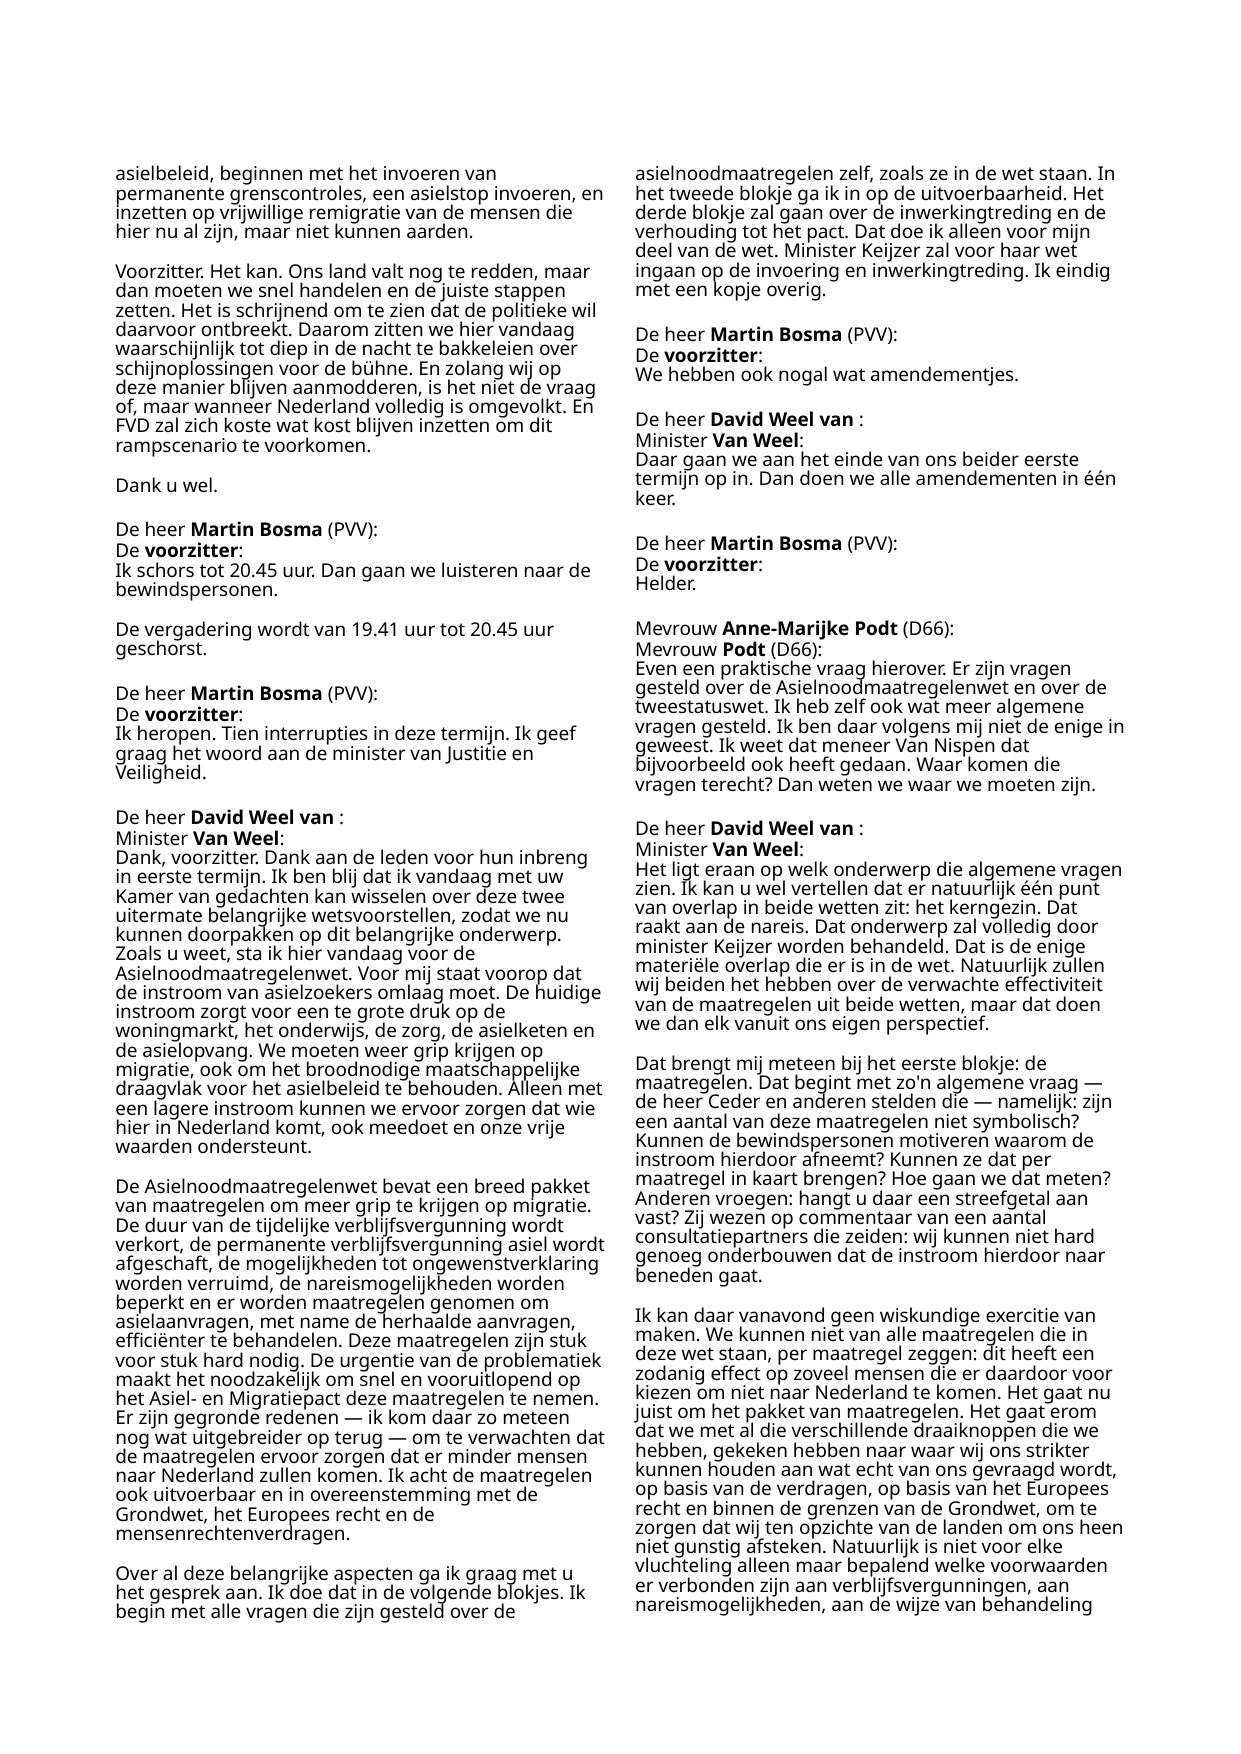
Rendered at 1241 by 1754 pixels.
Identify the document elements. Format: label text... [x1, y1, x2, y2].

text De heer David Weel van : [115, 804, 605, 830]
text Even een praktische vraag hierover. Er zijn vragen gesteld over de Asielnoodmaatregelenwet en over de tweestatuswet. Ik heb zelf ook wat meer algemene vragen gesteld. Ik ben daar volgens mij niet de enige in geweest. Ik weet dat meneer Van Nispen dat bijvoorbeeld ook heeft gedaan. Waar komen die vragen terecht? Dan weten we waar we moeten zijn. [635, 660, 1125, 795]
text Mevrouw Podt (D66): [635, 641, 1125, 660]
text Mevrouw Anne-Marijke Podt (D66): [635, 615, 1125, 641]
text Voorzitter. Het kan. Ons land valt nog te redden, maar dan moeten we snel handelen en de juiste stappen zetten. Het is schrijnend om te zien dat de politieke wil daarvoor ontbreekt. Daarom zitten we hier vandaag waarschijnlijk tot diep in de nacht te bakkeleien over schijnoplossingen voor de bühne. En zolang wij op deze manier blijven aanmodderen, is het niet de vraag of, maar wanneer Nederland volledig is omgevolkt. En FVD zal zich koste wat kost blijven inzetten om dit rampscenario te voorkomen. [115, 263, 605, 456]
text De heer Martin Bosma (PVV): [635, 530, 1125, 556]
text asielbeleid, beginnen met het invoeren van permanente grenscontroles, een asielstop invoeren, en inzetten op vrijwillige remigratie van de mensen die hier nu al zijn, maar niet kunnen aarden. [115, 165, 605, 242]
text Over al deze belangrijke aspecten ga ik graag met u het gesprek aan. Ik doe dat in de volgende blokjes. Ik begin met alle vragen die zijn gesteld over de [115, 1565, 605, 1623]
text De voorzitter: [635, 556, 1125, 575]
text De vergadering wordt van 19.41 uur tot 20.45 uur geschorst. [115, 621, 605, 659]
text Minister Van Weel: [635, 432, 1125, 451]
text De voorzitter: [635, 347, 1125, 366]
text De heer David Weel van : [635, 406, 1125, 432]
text De voorzitter: [115, 542, 605, 562]
text Het ligt eraan op welk onderwerp die algemene vragen zien. Ik kan u wel vertellen dat er natuurlijk één punt van overlap in beide wetten zit: het kerngezin. Dat raakt aan de nareis. Dat onderwerp zal volledig door minister Keijzer worden behandeld. Dat is de enige materiële overlap die er is in de wet. Natuurlijk zullen wij beiden het hebben over de verwachte effectiviteit van de maatregelen uit beide wetten, maar dat doen we dan elk vanuit ons eigen perspectief. [635, 861, 1125, 1034]
text Ik schors tot 20.45 uur. Dan gaan we luisteren naar de bewindspersonen. [115, 562, 605, 600]
text Helder. [635, 575, 1125, 594]
text Dat brengt mij meteen bij het eerste blokje: de maatregelen. Dat begint met zo'n algemene vraag — de heer Ceder en anderen stelden die — namelijk: zijn een aantal van deze maatregelen niet symbolisch? Kunnen de bewindspersonen motiveren waarom de instroom hierdoor afneemt? Kunnen ze dat per maatregel in kaart brengen? Hoe gaan we dat meten? Anderen vroegen: hangt u daar een streefgetal aan vast? Zij wezen op commentaar van een aantal consultatiepartners die zeiden: wij kunnen niet hard genoeg onderbouwen dat de instroom hierdoor naar beneden gaat. [635, 1055, 1125, 1286]
text asielnoodmaatregelen zelf, zoals ze in de wet staan. In het tweede blokje ga ik in op de uitvoerbaarheid. Het derde blokje zal gaan over de inwerkingtreding en de verhouding tot het pact. Dat doe ik alleen voor mijn deel van de wet. Minister Keijzer zal voor haar wet ingaan op de invoering en inwerkingtreding. Ik eindig met een kopje overig. [635, 165, 1125, 300]
text Dank u wel. [115, 477, 605, 496]
text De heer Martin Bosma (PVV): [635, 321, 1125, 347]
text Ik kan daar vanavond geen wiskundige exercitie van maken. We kunnen niet van alle maatregelen die in deze wet staan, per maatregel zeggen: dit heeft een zodanig effect op zoveel mensen die er daardoor voor kiezen om niet naar Nederland te komen. Het gaat nu juist om het pakket van maatregelen. Het gaat erom dat we met al die verschillende draaiknoppen die we hebben, gekeken hebben naar waar wij ons strikter kunnen houden aan wat echt van ons gevraagd wordt, op basis van de verdragen, op basis van het Europees recht en binnen de grenzen van de Grondwet, om te zorgen dat wij ten opzichte van de landen om ons heen niet gunstig afsteken. Natuurlijk is niet voor elke vluchteling alleen maar bepalend welke voorwaarden er verbonden zijn aan verblijfsvergunningen, aan nareismogelijkheden, aan de wijze van behandeling [635, 1307, 1125, 1615]
text Minister Van Weel: [115, 830, 605, 849]
text Dank, voorzitter. Dank aan de leden voor hun inbreng in eerste termijn. Ik ben blij dat ik vandaag met uw Kamer van gedachten kan wisselen over deze twee uitermate belangrijke wetsvoorstellen, zodat we nu kunnen doorpakken op dit belangrijke onderwerp. Zoals u weet, sta ik hier vandaag voor de Asielnoodmaatregelenwet. Voor mij staat voorop dat de instroom van asielzoekers omlaag moet. De huidige instroom zorgt voor een te grote druk op de woningmarkt, het onderwijs, de zorg, de asielketen en de asielopvang. We moeten weer grip krijgen op migratie, ook om het broodnodige maatschappelijke draagvlak voor het asielbeleid te behouden. Alleen met een lagere instroom kunnen we ervoor zorgen dat wie hier in Nederland komt, ook meedoet en onze vrije waarden ondersteunt. [115, 849, 605, 1157]
text De Asielnoodmaatregelenwet bevat een breed pakket van maatregelen om meer grip te krijgen op migratie. De duur van de tijdelijke verblijfsvergunning wordt verkort, de permanente verblijfsvergunning asiel wordt afgeschaft, de mogelijkheden tot ongewenstverklaring worden verruimd, de nareismogelijkheden worden beperkt en er worden maatregelen genomen om asielaanvragen, met name de herhaalde aanvragen, efficiënter te behandelen. Deze maatregelen zijn stuk voor stuk hard nodig. De urgentie van de problematiek maakt het noodzakelijk om snel en vooruitlopend op het Asiel- en Migratiepact deze maatregelen te nemen. Er zijn gegronde redenen — ik kom daar zo meteen nog wat uitgebreider op terug — om te verwachten dat de maatregelen ervoor zorgen dat er minder mensen naar Nederland zullen komen. Ik acht de maatregelen ook uitvoerbaar en in overeenstemming met de Grondwet, het Europees recht en de mensenrechtenverdragen. [115, 1178, 605, 1544]
text We hebben ook nogal wat amendementjes. [635, 366, 1125, 385]
text Ik heropen. Tien interrupties in deze termijn. Ik geef graag het woord aan de minister van Justitie en Veiligheid. [115, 725, 605, 783]
text De heer Martin Bosma (PVV): [115, 517, 605, 542]
text De heer David Weel van : [635, 816, 1125, 841]
text Minister Van Weel: [635, 841, 1125, 861]
text Daar gaan we aan het einde van ons beider eerste termijn op in. Dan doen we alle amendementen in één keer. [635, 451, 1125, 509]
text De heer Martin Bosma (PVV): [115, 680, 605, 706]
text De voorzitter: [115, 706, 605, 725]
